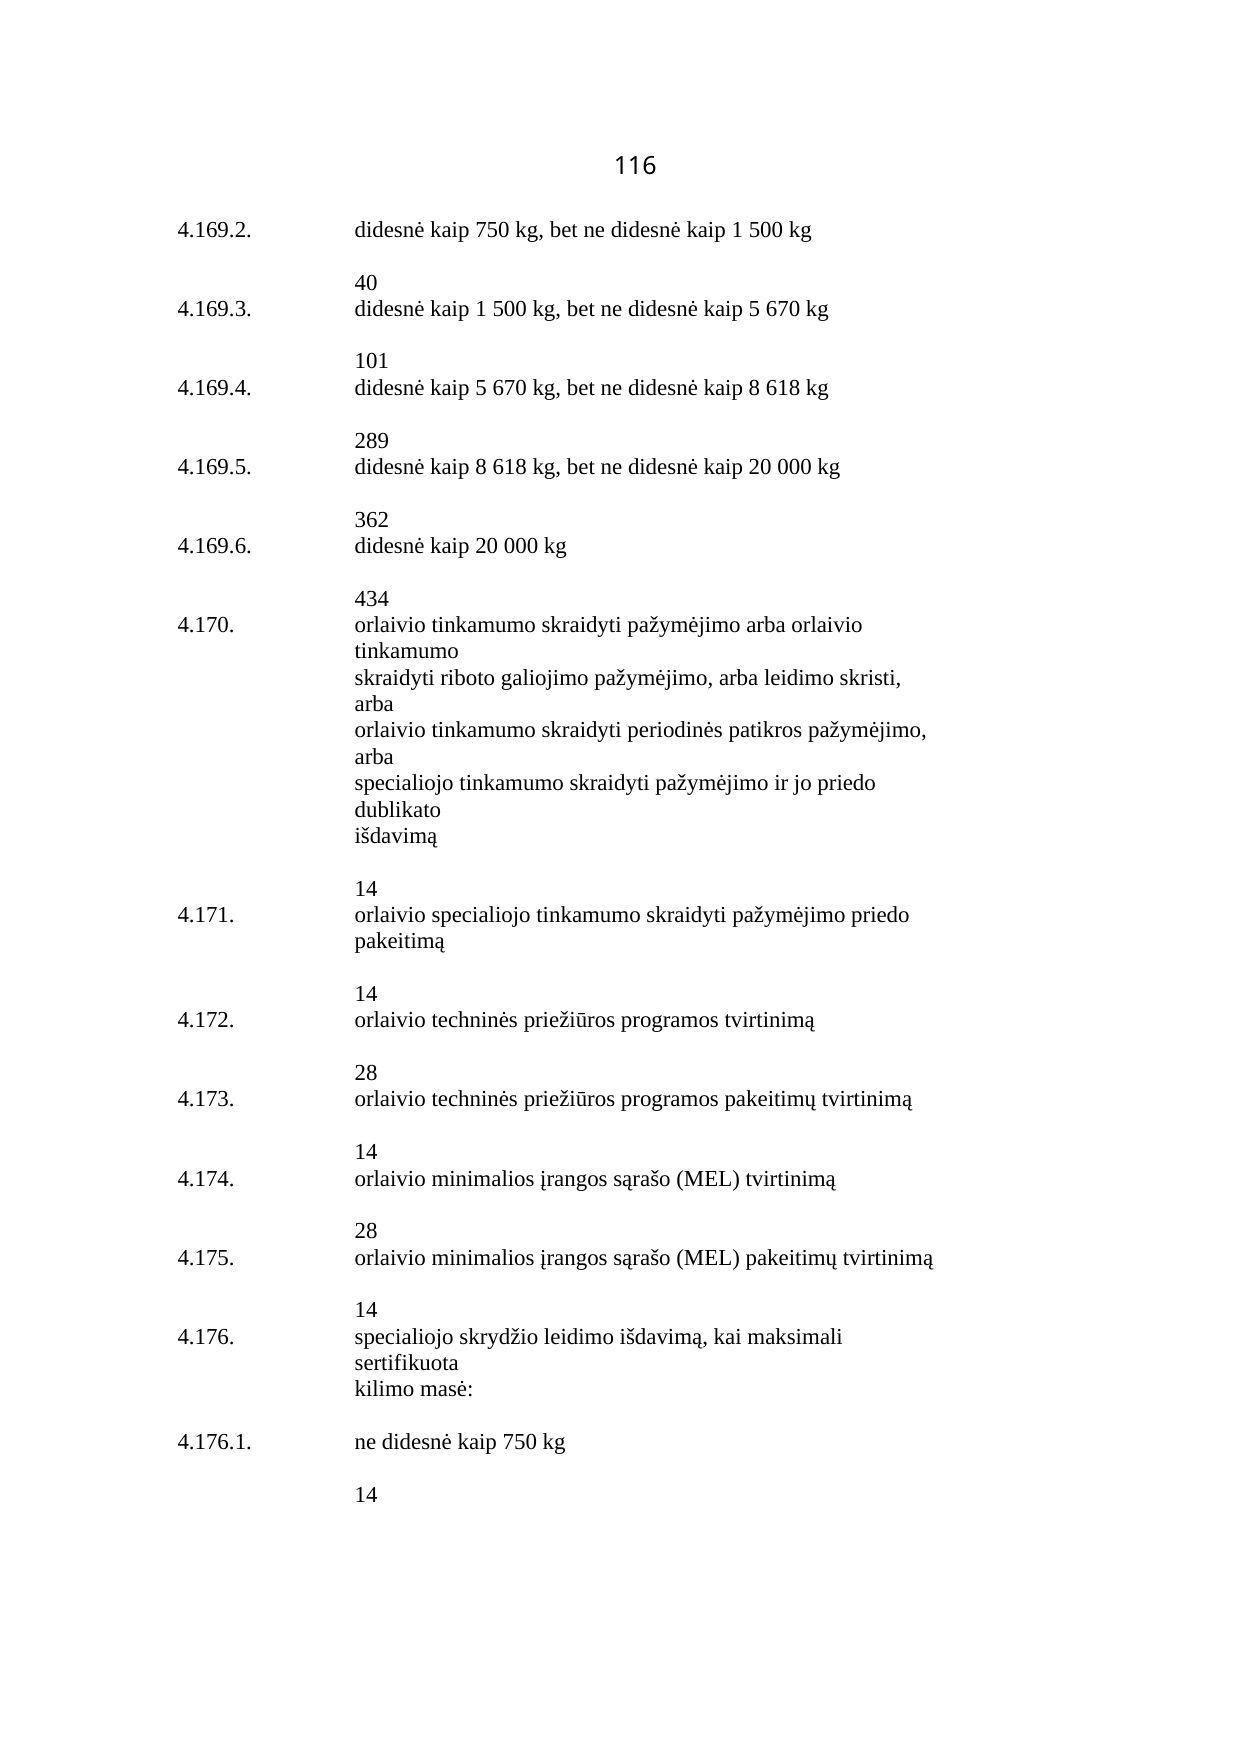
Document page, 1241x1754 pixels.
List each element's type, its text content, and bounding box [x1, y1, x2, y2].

text 4.169.6. didesnė kaip 20 000 kg 434 [177, 532, 945, 611]
text 4.169.2. didesnė kaip 750 kg, bet ne didesnė kaip 1 500 kg 40 [177, 216, 945, 295]
text 4.176.1. ne didesnė kaip 750 kg 14 [177, 1428, 945, 1507]
text 4.170. orlaivio tinkamumo skraidyti pažymėjimo arba orlaivio tinkamumo [177, 611, 945, 664]
text 4.176. specialiojo skrydžio leidimo išdavimą, kai maksimali sertifikuota [177, 1323, 945, 1375]
text pakeitimą 14 [354, 927, 945, 1006]
text 4.169.4. didesnė kaip 5 670 kg, bet ne didesnė kaip 8 618 kg 289 [177, 374, 945, 453]
text 4.169.5. didesnė kaip 8 618 kg, bet ne didesnė kaip 20 000 kg 362 [177, 453, 945, 532]
text 4.171. orlaivio specialiojo tinkamumo skraidyti pažymėjimo priedo [177, 901, 945, 927]
text skraidyti riboto galiojimo pažymėjimo, arba leidimo skristi, arba [354, 664, 945, 717]
text 4.172. orlaivio techninės priežiūros programos tvirtinimą 28 [177, 1006, 945, 1086]
text 4.173. orlaivio techninės priežiūros programos pakeitimų tvirtinimą 14 [177, 1086, 945, 1164]
text 4.169.3. didesnė kaip 1 500 kg, bet ne didesnė kaip 5 670 kg 101 [177, 295, 945, 374]
text orlaivio tinkamumo skraidyti periodinės patikros pažymėjimo, arba [354, 717, 945, 769]
text išdavimą 14 [354, 822, 945, 901]
text kilimo masė: [354, 1375, 945, 1428]
text 4.174. orlaivio minimalios įrangos sąrašo (MEL) tvirtinimą 28 [177, 1164, 945, 1244]
text 4.175. orlaivio minimalios įrangos sąrašo (MEL) pakeitimų tvirtinimą 14 [177, 1244, 945, 1323]
text specialiojo tinkamumo skraidyti pažymėjimo ir jo priedo dublikato [354, 769, 945, 822]
